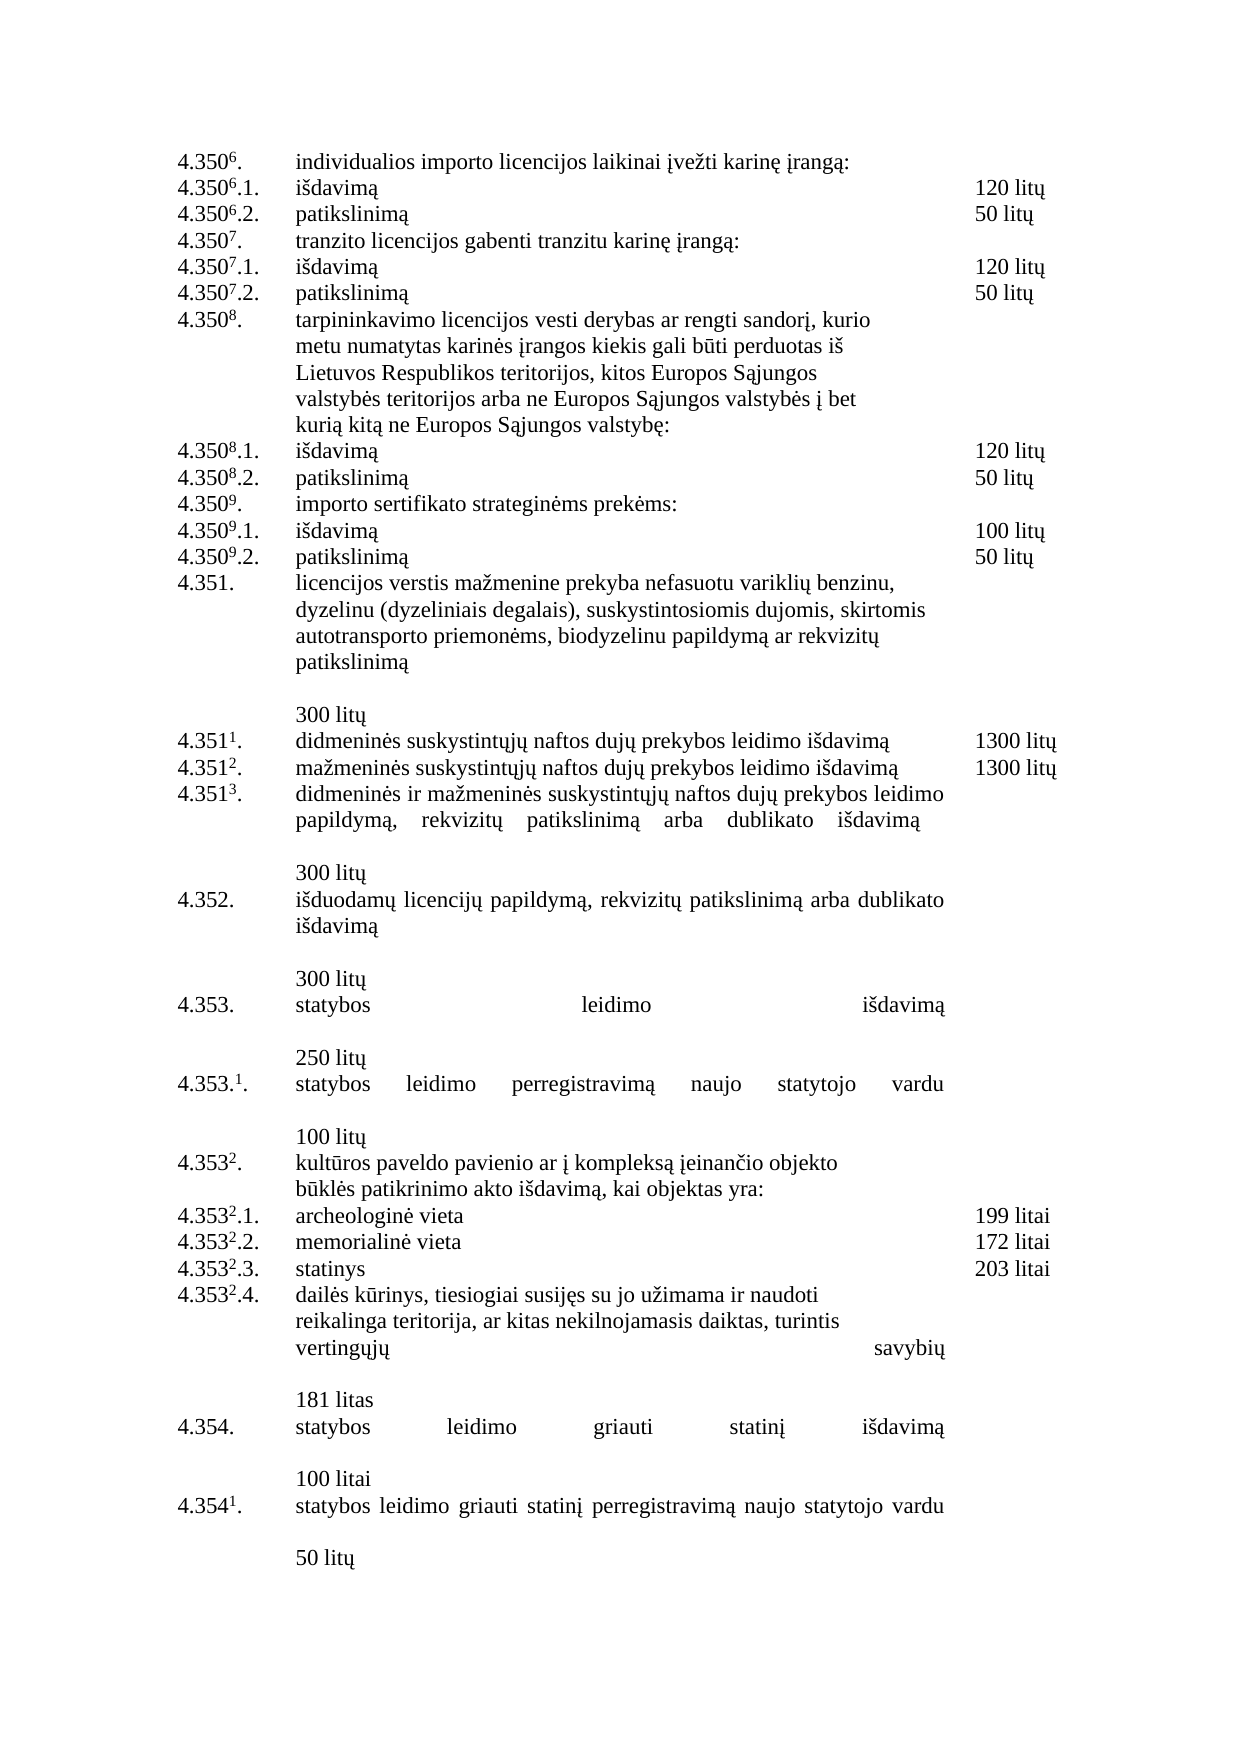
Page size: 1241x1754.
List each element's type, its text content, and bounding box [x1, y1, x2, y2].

text 4.3509.2. patikslinimą 50 litų [177, 543, 1122, 569]
text 4.3506.1. išdavimą 120 litų [177, 174, 1122, 200]
text 4.3508.1. išdavimą 120 litų [177, 438, 1122, 464]
text 4.3506. individualios importo licencijos laikinai įvežti karinę įrangą: [177, 148, 1122, 174]
text 4.3508.2. patikslinimą 50 litų [177, 464, 1122, 490]
text kurią kitą ne Europos Sąjungos valstybę: [252, 411, 1122, 438]
text 4.3541. statybos leidimo griauti statinį perregistravimą naujo statytojo vardu 50 litų [177, 1492, 945, 1571]
text 4.353. statybos leidimo išdavimą 250 litų [177, 991, 945, 1070]
text 4.3509.1. išdavimą 100 litų [177, 517, 1122, 543]
text Lietuvos Respublikos teritorijos, kitos Europos Sąjungos [252, 358, 1122, 385]
text 4.3509. importo sertifikato strateginėms prekėms: [177, 490, 1122, 517]
text 4.3532.3. statinys 203 litai [177, 1254, 1122, 1281]
text 4.353.1. statybos leidimo perregistravimą naujo statytojo vardu 100 litų [177, 1070, 945, 1149]
text valstybės teritorijos arba ne Europos Sąjungos valstybės į bet [252, 385, 1122, 411]
text 4.351. licencijos verstis mažmenine prekyba nefasuotu variklių benzinu, dyzelinu (dyzeliniais degalais), suskystintosiomis dujomis, skirtomis autotransporto priemonėms, biodyzelinu papildymą ar rekvizitų patikslinimą 300 litų [177, 569, 945, 727]
text 4.3508. tarpininkavimo licencijos vesti derybas ar rengti sandorį, kurio [177, 306, 1122, 332]
text būklės patikrinimo akto išdavimą, kai objektas yra: [177, 1176, 1122, 1202]
text 4.3532.2. memorialinė vieta 172 litai [177, 1228, 1122, 1254]
text 4.354. statybos leidimo griauti statinį išdavimą 100 litai [177, 1413, 945, 1492]
text 4.352. išduodamų licencijų papildymą, rekvizitų patikslinimą arba dublikato išdavimą 300 litų [177, 886, 945, 991]
text vertingųjų savybių 181 litas [295, 1334, 945, 1413]
text 4.3507.2. patikslinimą 50 litų [177, 279, 1122, 306]
text 4.3513. didmeninės ir mažmeninės suskystintųjų naftos dujų prekybos leidimo papildymą, rekvizitų patikslinimą arba dublikato išdavimą 300 litų [177, 780, 945, 886]
text 4.3507.1. išdavimą 120 litų [177, 253, 1122, 279]
text 4.3512. mažmeninės suskystintųjų naftos dujų prekybos leidimo išdavimą 1300 litų [177, 754, 1122, 780]
text reikalinga teritorija, ar kitas nekilnojamasis daiktas, turintis [177, 1307, 1122, 1334]
text 4.3507. tranzito licencijos gabenti tranzitu karinę įrangą: [177, 227, 1122, 253]
text 4.3532.1. archeologinė vieta 199 litai [177, 1202, 1122, 1228]
text 4.3532. kultūros paveldo pavienio ar į kompleksą įeinančio objekto [177, 1149, 1122, 1176]
text 4.3532.4. dailės kūrinys, tiesiogiai susijęs su jo užimama ir naudoti [177, 1281, 1122, 1307]
text 4.3506.2. patikslinimą 50 litų [177, 200, 1122, 227]
text metu numatytas karinės įrangos kiekis gali būti perduotas iš [252, 332, 1122, 358]
text 4.3511. didmeninės suskystintųjų naftos dujų prekybos leidimo išdavimą 1300 litų [177, 727, 1122, 754]
